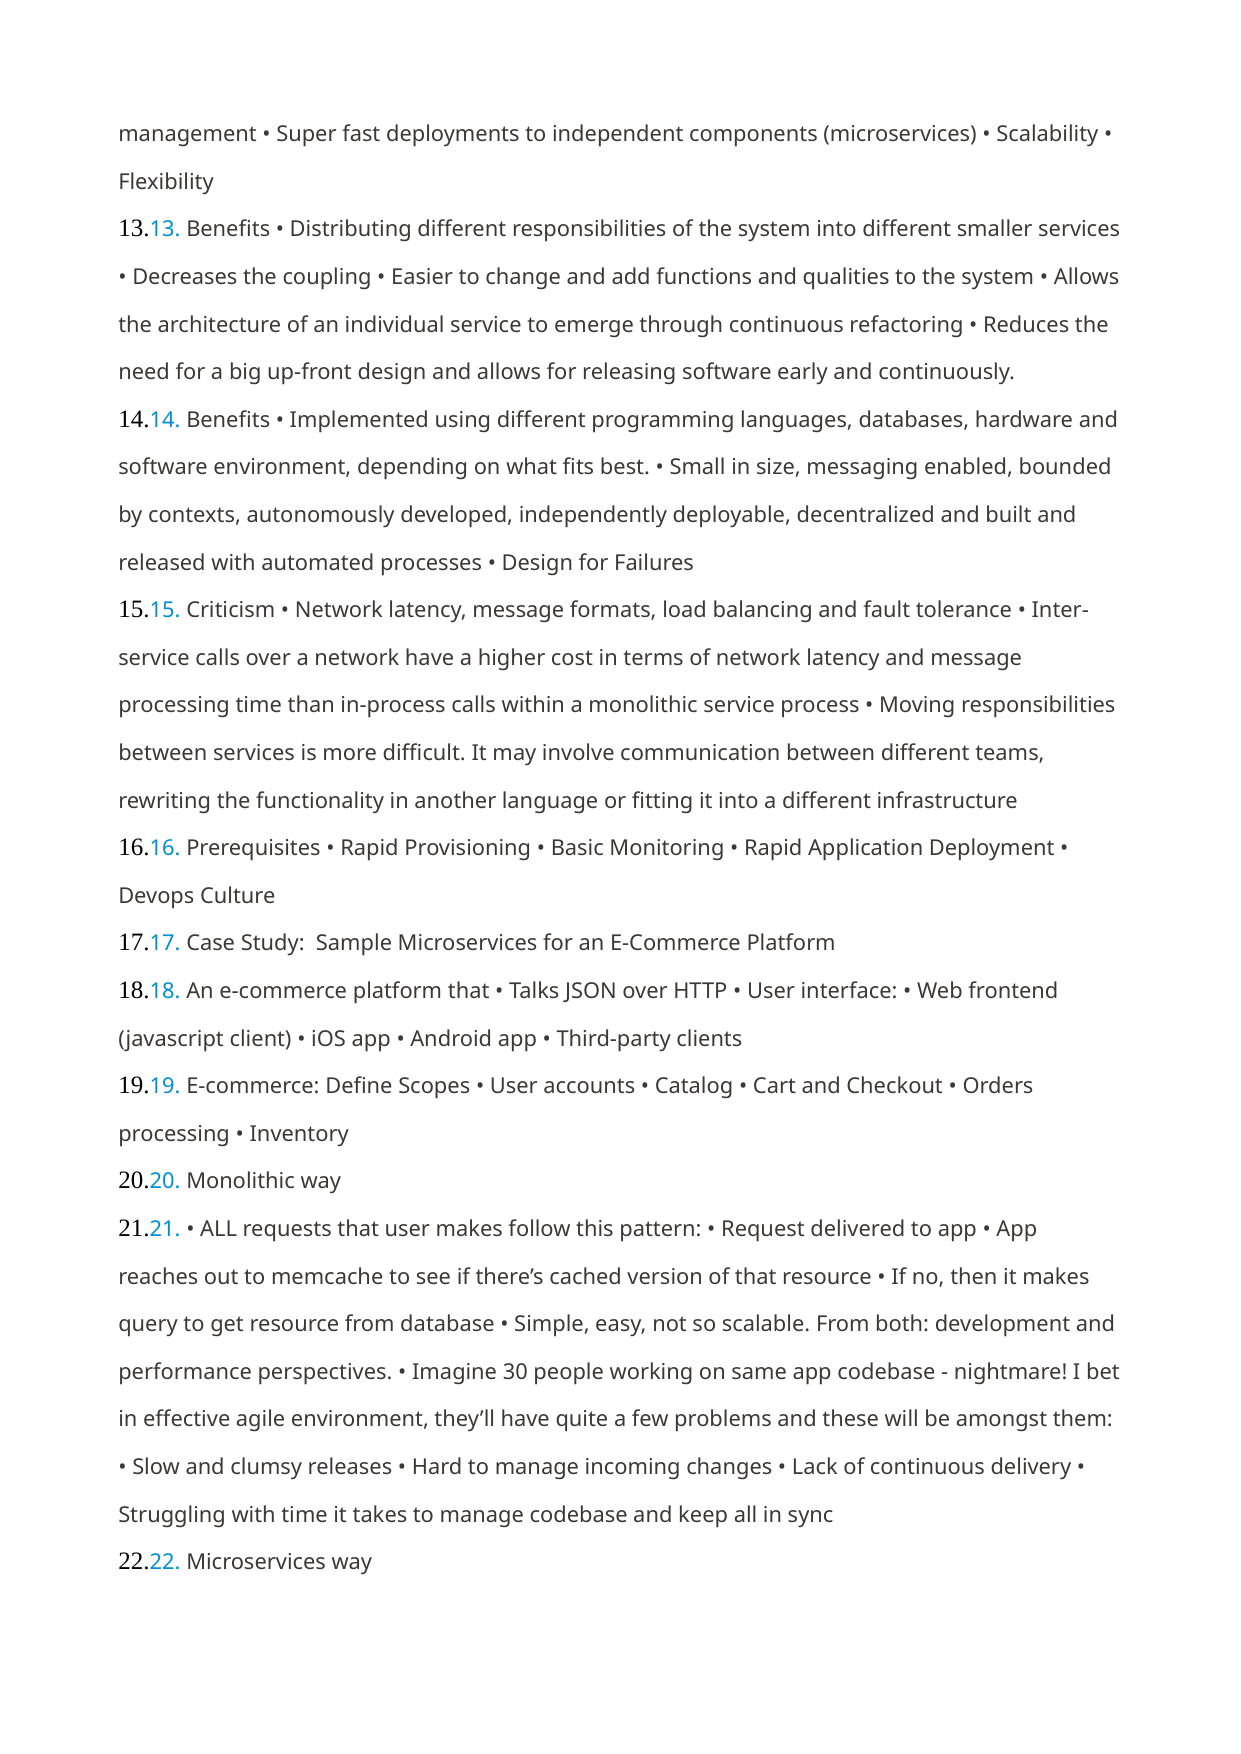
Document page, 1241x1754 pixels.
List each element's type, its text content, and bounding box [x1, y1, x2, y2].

list 13. Beneﬁts • Distributing different responsibilities of the system into different smaller services • Decreases the coupling • Easier to change and add functions and qualities to the system • Allows the architecture of an individual service to emerge through continuous refactoring • Reduces the need for a big up-front design and allows for releasing software early and continuously. [118, 213, 1122, 386]
list 21. • ALL requests that user makes follow this pattern: • Request delivered to app • App reaches out to memcache to see if there’s cached version of that resource • If no, then it makes query to get resource from database • Simple, easy, not so scalable. From both: development and performance perspectives. • Imagine 30 people working on same app codebase - nightmare! I bet in effective agile environment, they’ll have quite a few problems and these will be amongst them: • Slow and clumsy releases • Hard to manage incoming changes • Lack of continuous delivery • Struggling with time it takes to manage codebase and keep all in sync [118, 1213, 1122, 1528]
list 17. Case Study: Sample Microservices for an E-Commerce Platform [118, 927, 1122, 957]
list 15. Criticism • Network latency, message formats, load balancing and fault tolerance • Inter-service calls over a network have a higher cost in terms of network latency and message processing time than in-process calls within a monolithic service process • Moving responsibilities between services is more difﬁcult. It may involve communication between different teams, rewriting the functionality in another language or ﬁtting it into a different infrastructure [118, 594, 1122, 814]
list 19. E-commerce: Deﬁne Scopes • User accounts • Catalog • Cart and Checkout • Orders processing • Inventory [118, 1070, 1122, 1148]
list 22. Microservices way [118, 1546, 1122, 1576]
list 20. Monolithic way [118, 1165, 1122, 1195]
list management • Super fast deployments to independent components (microservices) • Scalability • Flexibility [118, 118, 1122, 196]
list 18. An e-commerce platform that • Talks JSON over HTTP • User interface: • Web frontend (javascript client) • iOS app • Android app • Third-party clients [118, 975, 1122, 1052]
list 14. Beneﬁts • Implemented using different programming languages, databases, hardware and software environment, depending on what ﬁts best. • Small in size, messaging enabled, bounded by contexts, autonomously developed, independently deployable, decentralized and built and released with automated processes • Design for Failures [118, 404, 1122, 576]
list 16. Prerequisites • Rapid Provisioning • Basic Monitoring • Rapid Application Deployment • Devops Culture [118, 832, 1122, 909]
